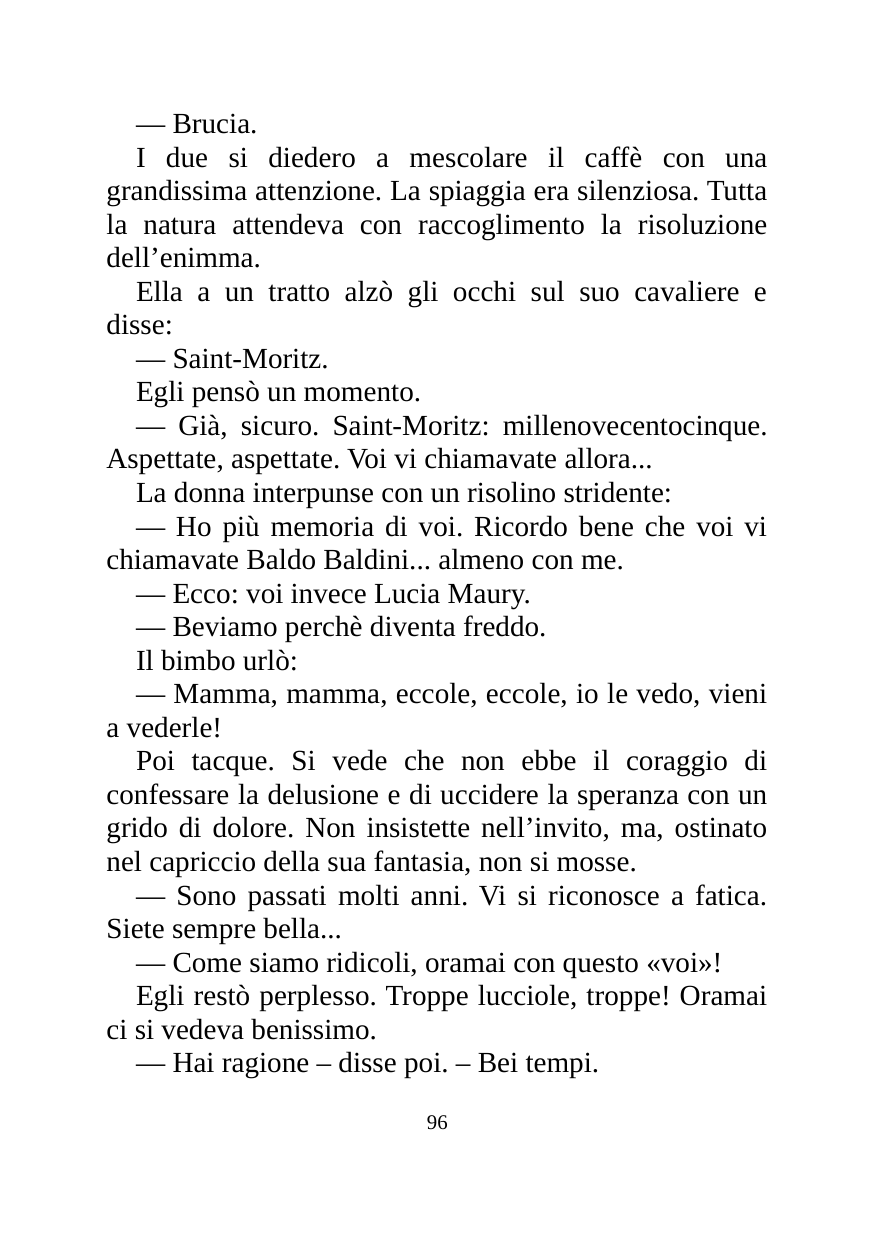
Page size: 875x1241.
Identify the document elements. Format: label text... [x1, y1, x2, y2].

text — Hai ragione – disse poi. – Bei tempi. [106, 1045, 768, 1079]
text Egli pensò un momento. [106, 374, 768, 408]
text Il bimbo urlò: [106, 643, 768, 676]
text — Brucia. [106, 106, 768, 140]
text — Saint-Moritz. [106, 341, 768, 374]
text — Come siamo ridicoli, oramai con questo «voi»! [106, 945, 768, 978]
text I due si diedero a mescolare il caffè con una grandissima attenzione. La spiaggia era silenziosa. Tutta la natura attendeva con raccoglimento la risoluzione dell’enimma. [106, 140, 768, 274]
text Egli restò perplesso. Troppe lucciole, troppe! Oramai ci si vedeva benissimo. [106, 978, 768, 1045]
text — Sono passati molti anni. Vi si riconosce a fatica. Siete sempre bella... [106, 878, 768, 945]
text — Mamma, mamma, eccole, eccole, io le vedo, vieni a vederle! [106, 676, 768, 743]
text — Già, sicuro. Saint-Moritz: millenovecentocinque. Aspettate, aspettate. Voi vi chiamavate allora... [106, 408, 768, 475]
text La donna interpunse con un risolino stridente: [106, 475, 768, 509]
text Ella a un tratto alzò gli occhi sul suo cavaliere e disse: [106, 274, 768, 341]
text — Beviamo perchè diventa freddo. [106, 609, 768, 643]
text Poi tacque. Si vede che non ebbe il coraggio di confessare la delusione e di uccidere la speranza con un grido di dolore. Non insistette nell’invito, ma, ostinato nel capriccio della sua fantasia, non si mosse. [106, 743, 768, 878]
text — Ecco: voi invece Lucia Maury. [106, 576, 768, 609]
text — Ho più memoria di voi. Ricordo bene che voi vi chiamavate Baldo Baldini... almeno con me. [106, 509, 768, 576]
